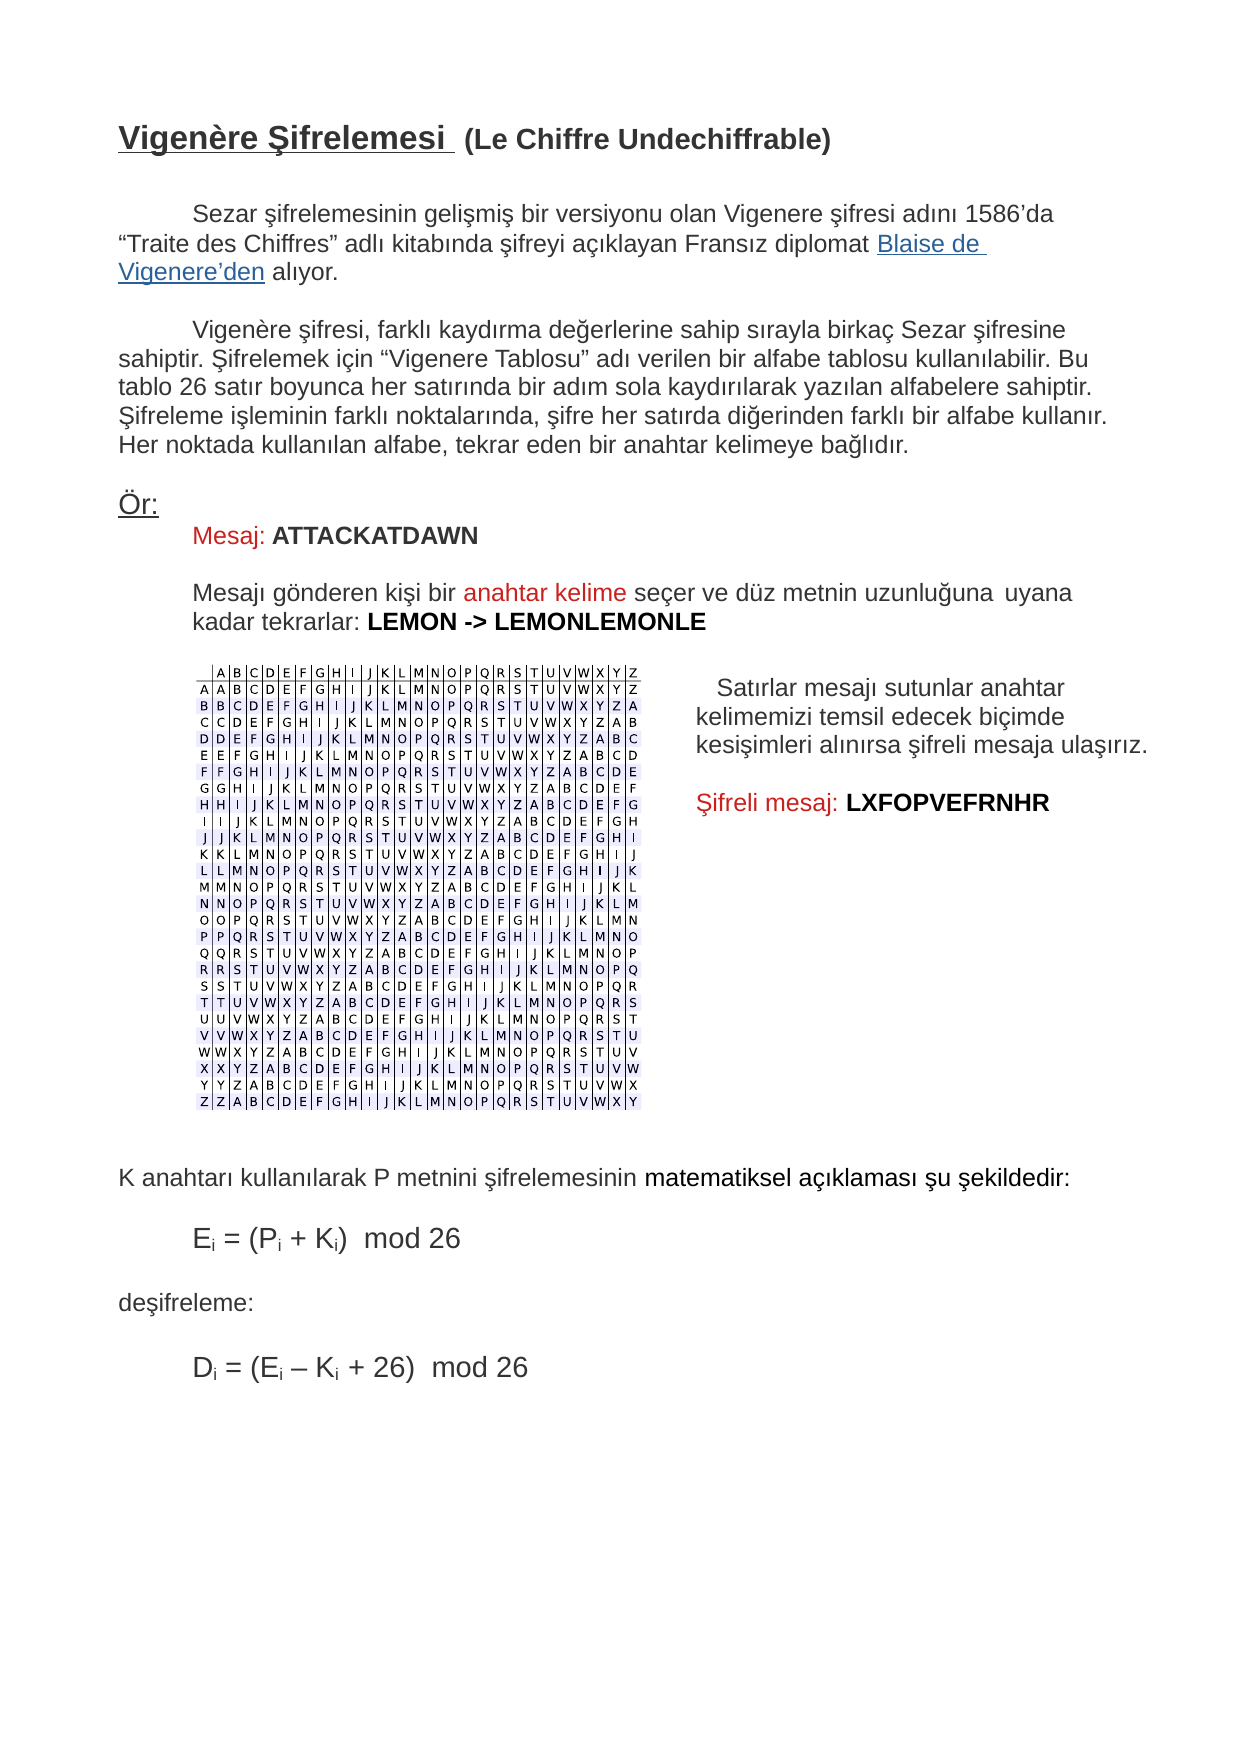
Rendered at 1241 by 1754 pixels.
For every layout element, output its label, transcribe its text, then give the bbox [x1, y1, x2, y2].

text Mesajı gönderen kişi bir anahtar kelime seçer ve düz metnin uzunluğuna uyana kadar tekrarlar: LEMON -> LEMONLEMONLE [118, 578, 1122, 636]
text Sezar şifrelemesinin gelişmiş bir versiyonu olan Vigenere şifresi adını 1586’da “Traite des Chiffres” adlı kitabında şifreyi açıklayan Fransız diplomat Blaise de Vigenere’den alıyor. [118, 195, 1122, 286]
text Mesaj: ATTACKATDAWN [118, 521, 1122, 549]
text Di = (Ei – Ki + 26) mod 26 [118, 1350, 1122, 1384]
text deşifreleme: [118, 1288, 1122, 1317]
text Ei = (Pi + Ki) mod 26 [118, 1221, 1122, 1254]
text Vigenère şifresi, farklı kaydırma değerlerine sahip sırayla birkaç Sezar şifresine sahiptir. Şifrelemek için “Vigenere Tablosu” adı verilen bir alfabe tablosu kullanılabilir. Bu tablo 26 satır boyunca her satırında bir adım sola kaydırılarak yazılan alfabelere sahiptir. Şifreleme işleminin farklı noktalarında, şifre her satırda diğerinden farklı bir alfabe kullanır. Her noktada kullanılan alfabe, tekrar eden bir anahtar kelimeye bağlıdır. [118, 315, 1122, 458]
text K anahtarı kullanılarak P metnini şifrelemesinin matematiksel açıklaması şu şekildedir: [118, 1163, 1122, 1192]
text Vigenère Şifrelemesi (Le Chiffre Undechiffrable) [118, 118, 1122, 157]
text Ör: [118, 487, 1122, 521]
